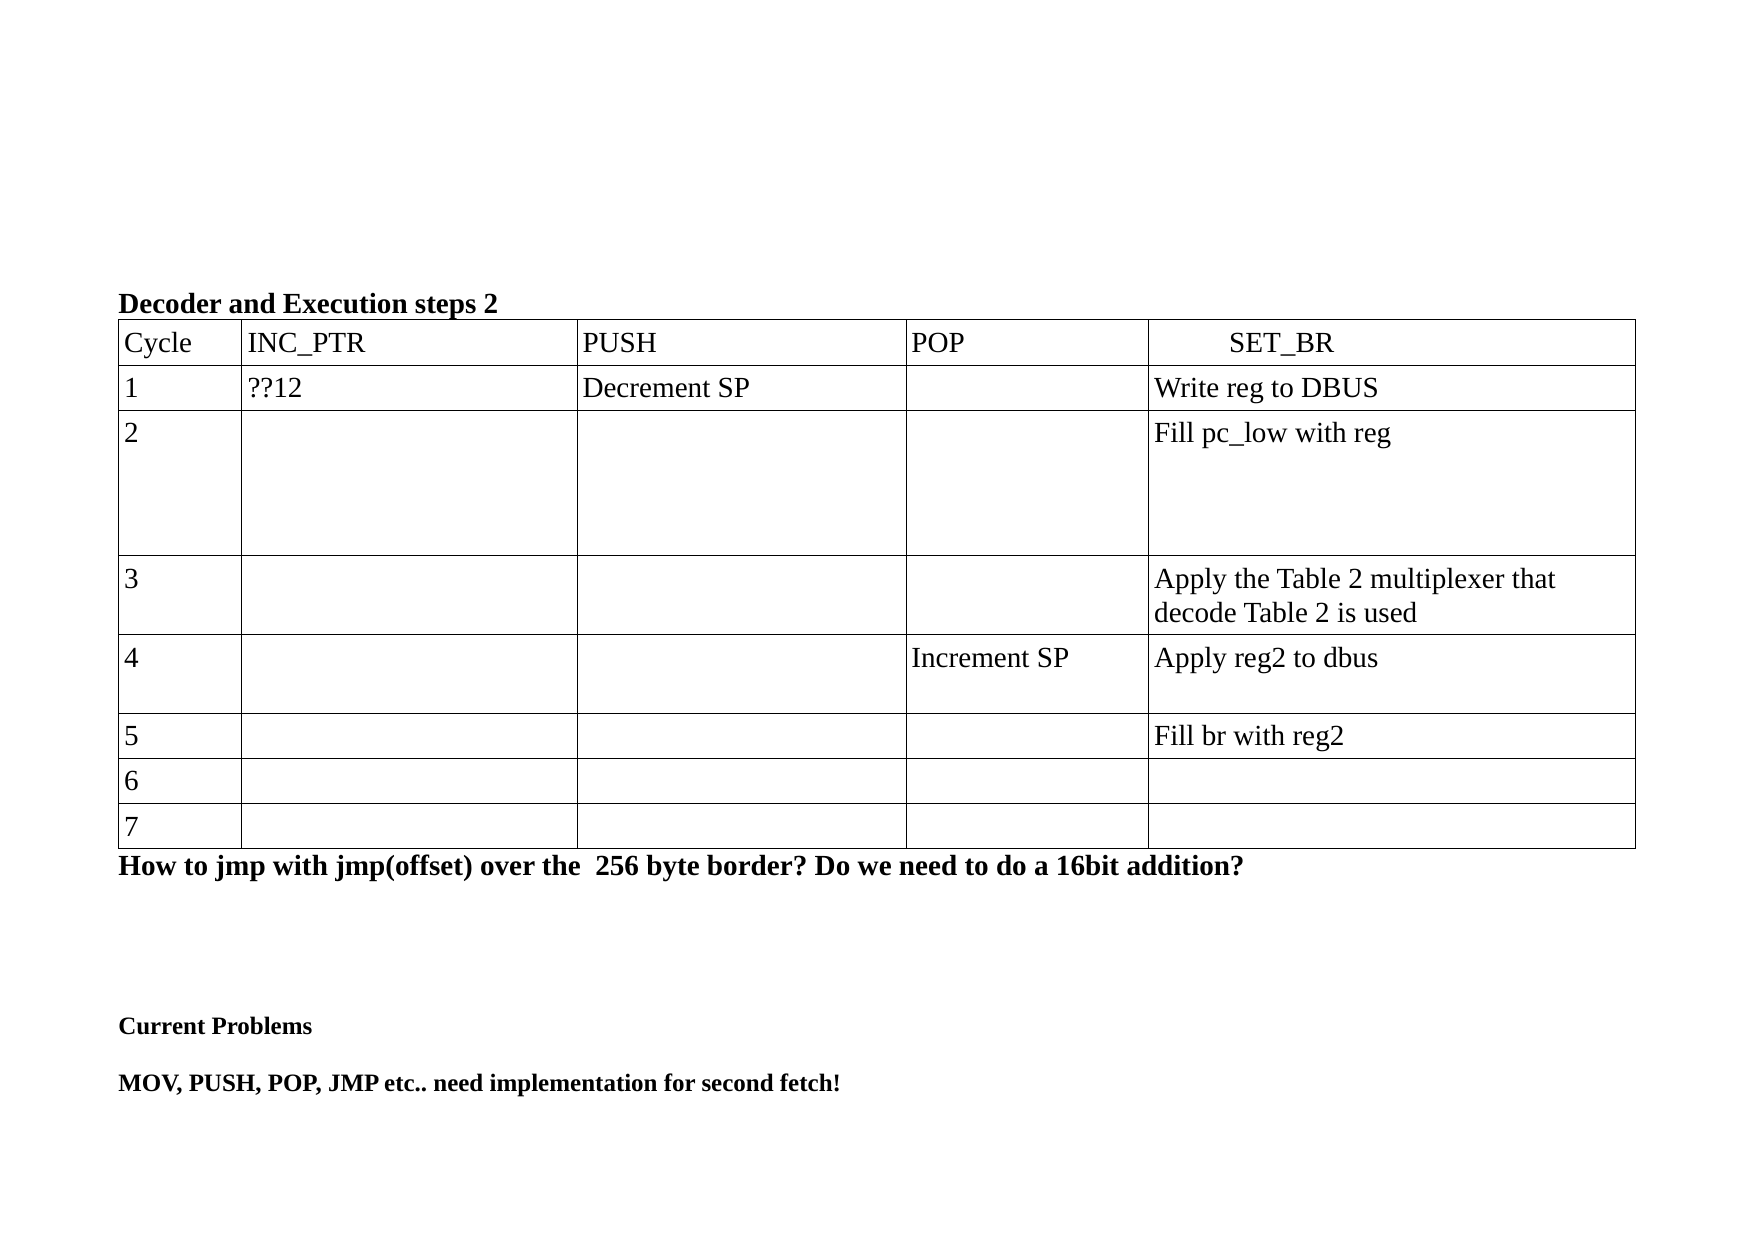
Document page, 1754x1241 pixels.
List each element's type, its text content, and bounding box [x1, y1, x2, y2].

table_header POP [907, 320, 1148, 364]
table_header SET_BR [1149, 320, 1635, 364]
table_cell [907, 804, 1148, 848]
table_cell [907, 366, 1148, 409]
table_cell [242, 411, 577, 555]
table_header Cycle [119, 320, 241, 364]
table_cell [907, 759, 1148, 803]
table_cell Apply the Table 2 multiplexer that decode Table 2 is used [1149, 556, 1635, 634]
table_cell [242, 556, 577, 634]
text Decoder and Execution steps 2 [118, 286, 1636, 319]
table_cell [907, 714, 1148, 758]
table_cell 2 [119, 411, 241, 555]
table_cell [578, 556, 906, 634]
table_cell 7 [119, 804, 241, 848]
table_cell [578, 411, 906, 555]
table_cell Fill br with reg2 [1149, 714, 1635, 758]
table_cell [242, 714, 577, 758]
text MOV, PUSH, POP, JMP etc.. need implementation for second fetch! [118, 1068, 1636, 1097]
table_cell [578, 635, 906, 713]
table_cell [578, 759, 906, 803]
table_cell 5 [119, 714, 241, 758]
table_cell [242, 759, 577, 803]
table_cell Fill pc_low with reg [1149, 411, 1635, 555]
table_cell ??12 [242, 366, 577, 409]
table_cell [907, 411, 1148, 555]
table_cell 1 [119, 366, 241, 409]
table_cell 6 [119, 759, 241, 803]
table_cell [578, 804, 906, 848]
text How to jmp with jmp(offset) over the 256 byte border? Do we need to do a 16bit addition? [118, 849, 1636, 882]
table_header INC_PTR [242, 320, 577, 364]
table_cell 3 [119, 556, 241, 634]
table_cell [1149, 804, 1635, 848]
table_cell Write reg to DBUS [1149, 366, 1635, 409]
text Current Problems [118, 1011, 1636, 1040]
table_cell Decrement SP [578, 366, 906, 409]
table_cell [578, 714, 906, 758]
table_cell Increment SP [907, 635, 1148, 713]
table_cell [242, 804, 577, 848]
table_header PUSH [578, 320, 906, 364]
table_cell [242, 635, 577, 713]
table_cell [907, 556, 1148, 634]
table_cell [1149, 759, 1635, 803]
table_cell Apply reg2 to dbus [1149, 635, 1635, 713]
table_cell 4 [119, 635, 241, 713]
